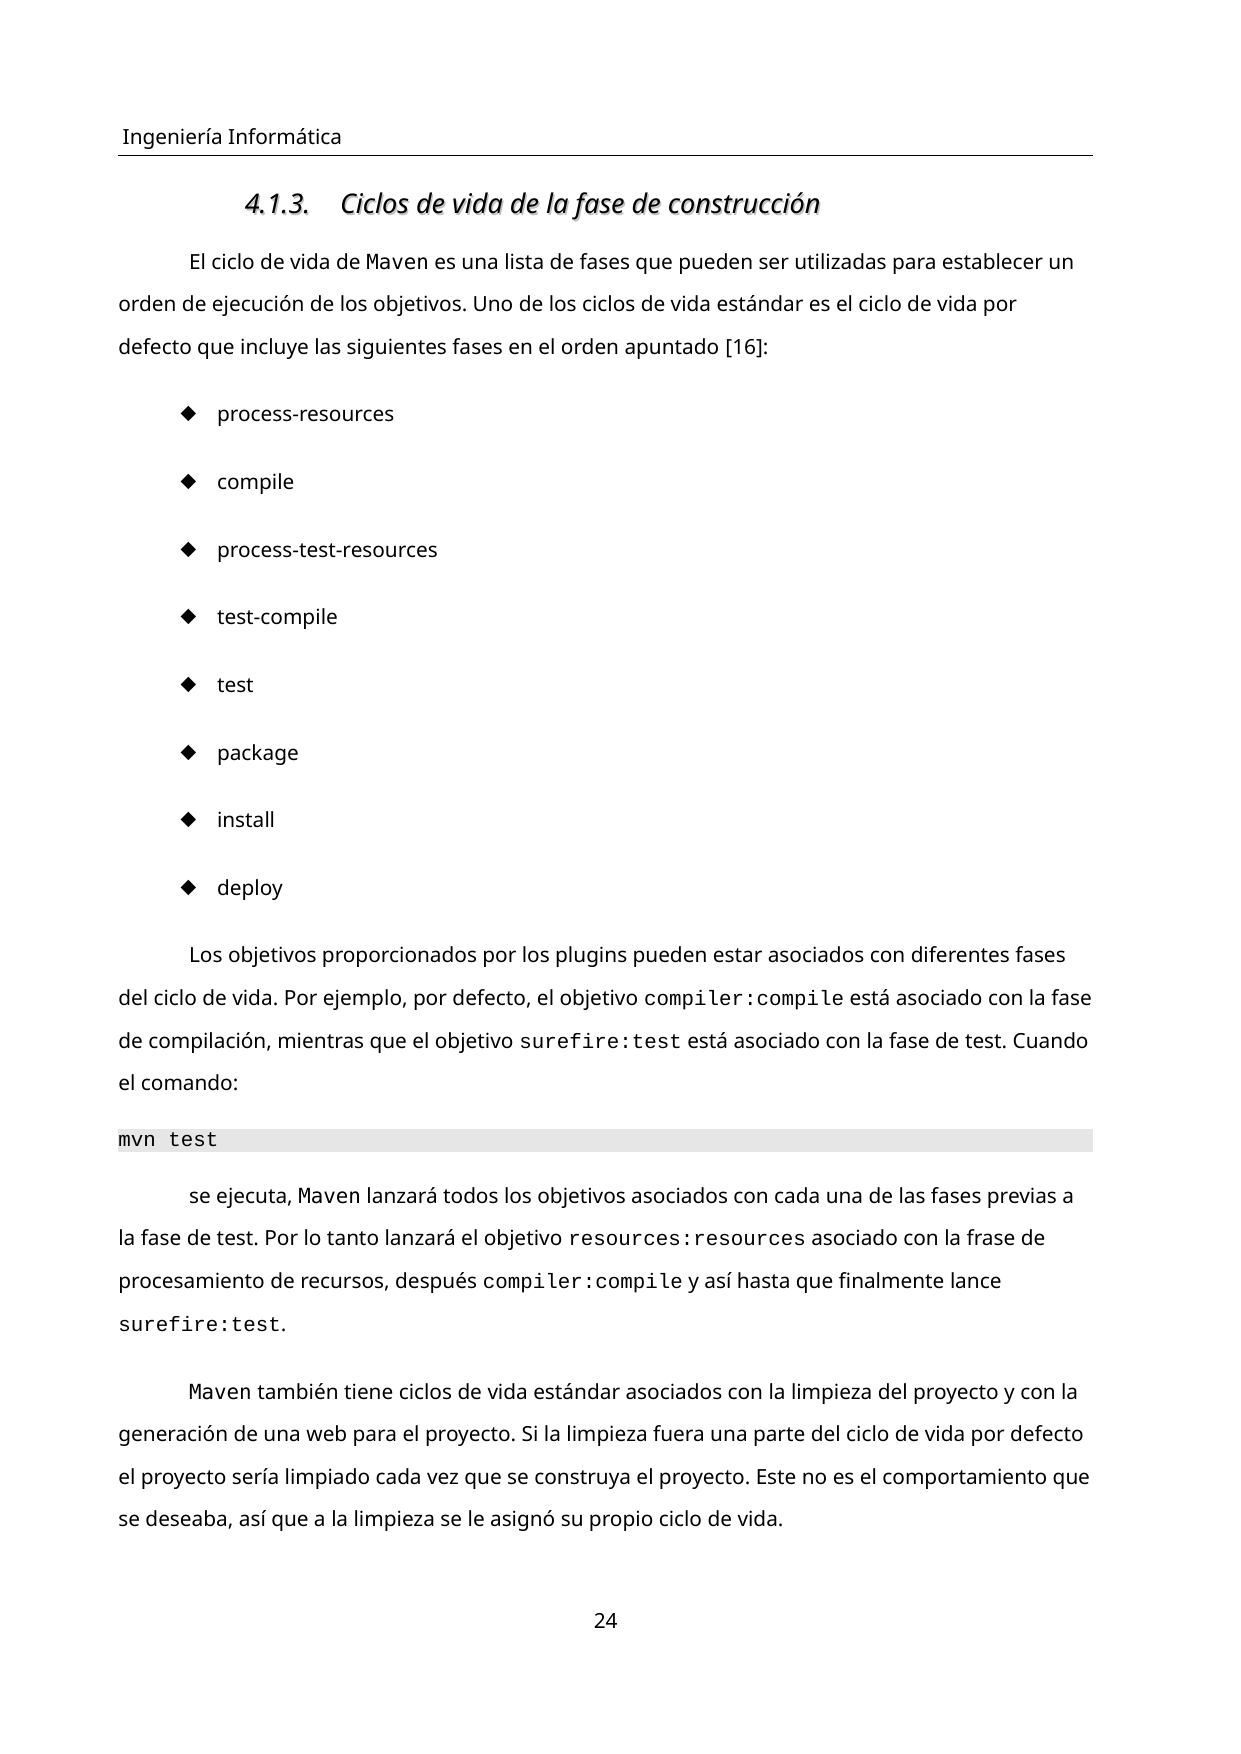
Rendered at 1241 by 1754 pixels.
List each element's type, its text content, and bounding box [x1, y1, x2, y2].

list package [179, 738, 1093, 766]
text Los objetivos proporcionados por los plugins pueden estar asociados con diferentes fases del ciclo de vida. Por ejemplo, por defecto, el objetivo compiler:compile está asociado con la fase de compilación, mientras que el objetivo surefire:test está asociado con la fase de test. Cuando el comando: [118, 940, 1093, 1097]
list deploy [179, 873, 1093, 901]
list process-test-resources [179, 535, 1093, 563]
list test-compile [179, 602, 1093, 631]
text se ejecuta, Maven lanzará todos los objetivos asociados con cada una de las fases previas a la fase de test. Por lo tanto lanzará el objetivo resources:resources asociado con la frase de procesamiento de recursos, después compiler:compile y así hasta que finalmente lance surefire:test. [118, 1181, 1093, 1337]
list process-resources [179, 399, 1093, 428]
text El ciclo de vida de Maven es una lista de fases que pueden ser utilizadas para establecer un orden de ejecución de los objetivos. Uno de los ciclos de vida estándar es el ciclo de vida por defecto que incluye las siguientes fases en el orden apuntado [16]: [118, 247, 1093, 360]
list compile [179, 467, 1093, 496]
text mvn test [118, 1129, 1093, 1152]
list install [179, 805, 1093, 834]
text Maven también tiene ciclos de vida estándar asociados con la limpieza del proyecto y con la generación de una web para el proyecto. Si la limpieza fuera una parte del ciclo de vida por defecto el proyecto sería limpiado cada vez que se construya el proyecto. Este no es el comportamiento que se deseaba, así que a la limpieza se le asignó su propio ciclo de vida. [118, 1377, 1093, 1533]
subtitle Ciclos de vida de la fase de construcción [310, 185, 1093, 222]
list test [179, 670, 1093, 698]
